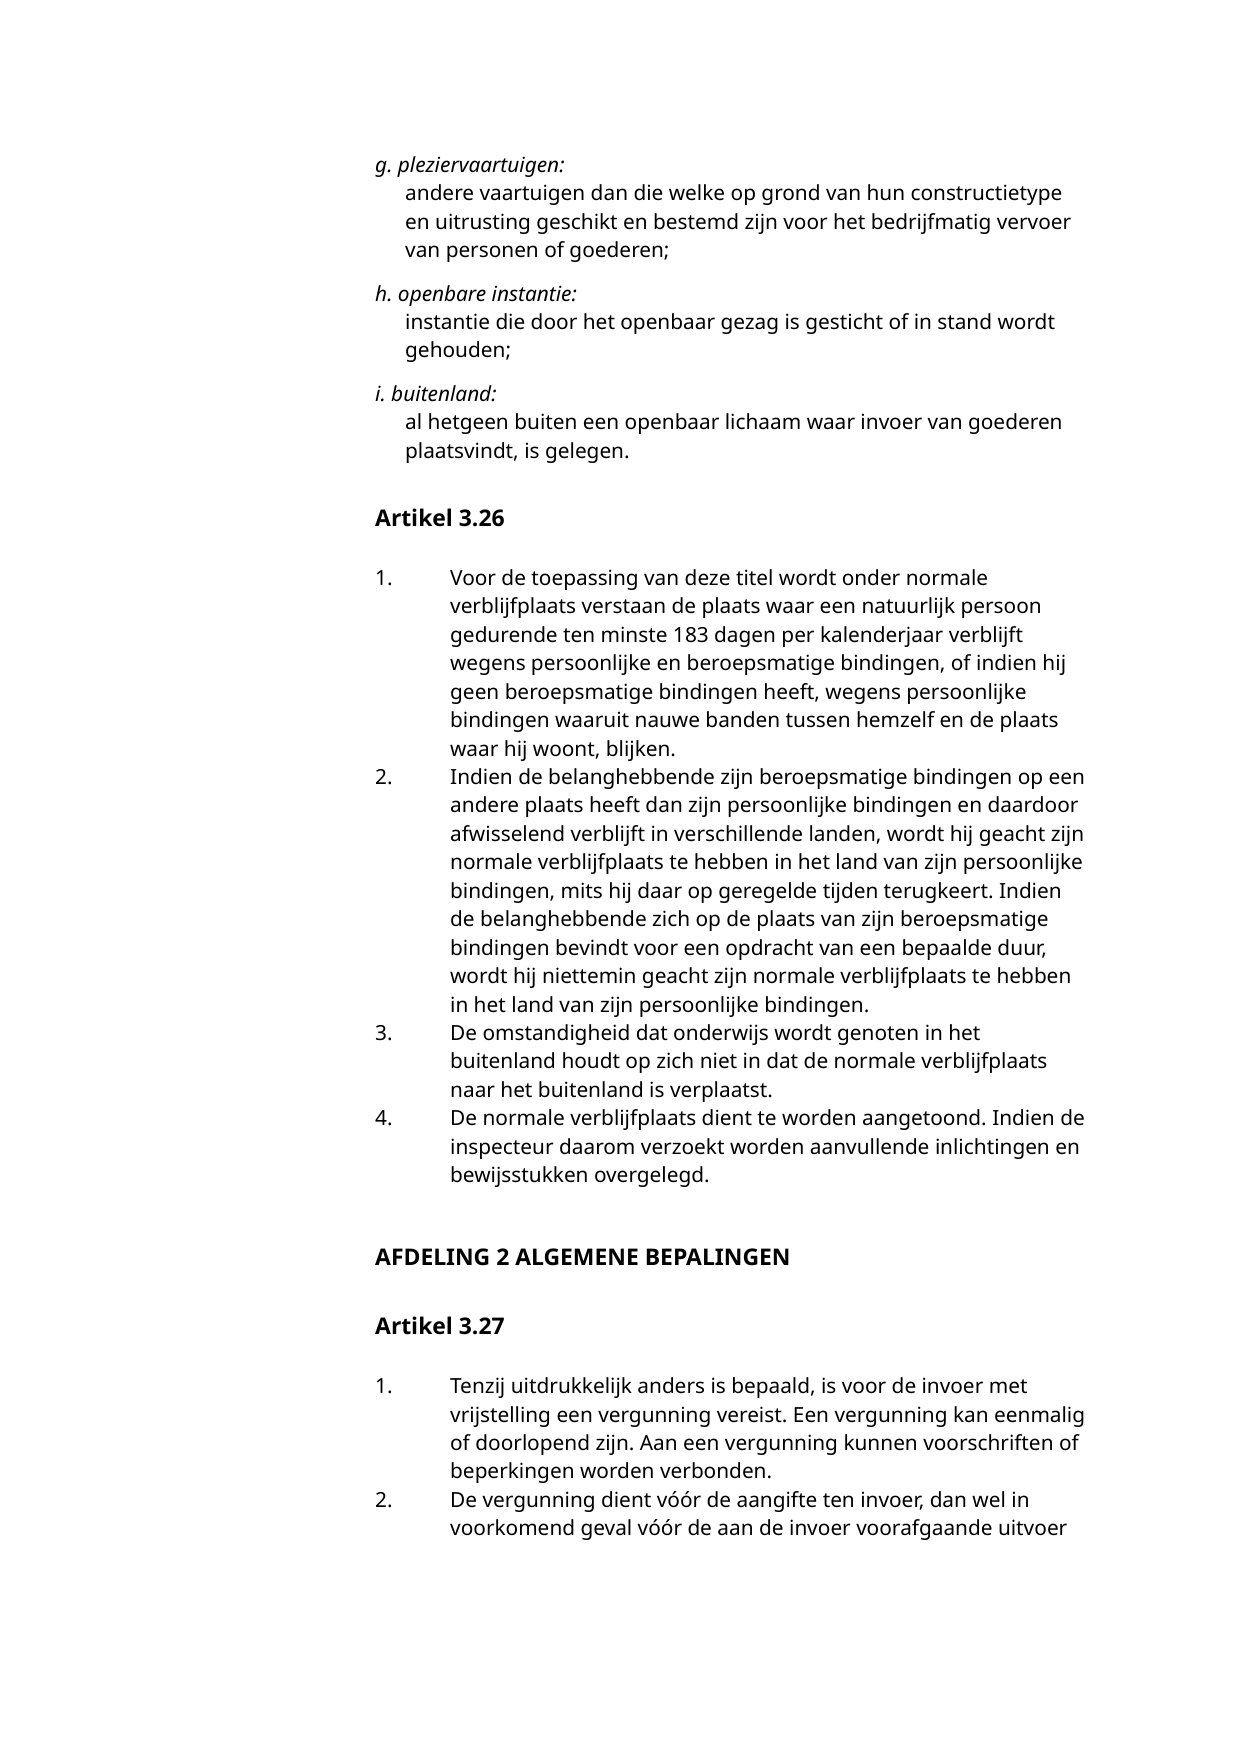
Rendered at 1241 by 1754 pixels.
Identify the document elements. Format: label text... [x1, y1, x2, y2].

text i. buitenland: [375, 379, 1090, 407]
text g. pleziervaartuigen: [375, 150, 1090, 178]
list Tenzij uitdrukkelijk anders is bepaald, is voor de invoer met vrijstelling een vergunning vereist. Een vergunning kan eenmalig of doorlopend zijn. Aan een vergunning kunnen voorschriften of beperkingen worden verbonden. [375, 1371, 1090, 1485]
subtitle Artikel 3.27 [375, 1310, 1090, 1341]
text instantie die door het openbaar gezag is gesticht of in stand wordt gehouden; [405, 307, 1090, 364]
text andere vaartuigen dan die welke op grond van hun constructietype en uitrusting geschikt en bestemd zijn voor het bedrijfmatig vervoer van personen of goederen; [405, 178, 1090, 264]
text al hetgeen buiten een openbaar lichaam waar invoer van goederen plaatsvindt, is gelegen. [405, 407, 1090, 464]
list Voor de toepassing van deze titel wordt onder normale verblijfplaats verstaan de plaats waar een natuurlijk persoon gedurende ten minste 183 dagen per kalenderjaar verblijft wegens persoonlijke en beroepsmatige bindingen, of indien hij geen beroepsmatige bindingen heeft, wegens persoonlijke bindingen waaruit nauwe banden tussen hemzelf en de plaats waar hij woont, blijken. [375, 563, 1090, 762]
list De vergunning dient vóór de aangifte ten invoer, dan wel in voorkomend geval vóór de aan de invoer voorafgaande uitvoer [375, 1485, 1090, 1542]
subtitle AFDELING 2 ALGEMENE BEPALINGEN [375, 1241, 1090, 1272]
text h. openbare instantie: [375, 279, 1090, 307]
list De normale verblijfplaats dient te worden aangetoond. Indien de inspecteur daarom verzoekt worden aanvullende inlichtingen en bewijsstukken overgelegd. [375, 1103, 1090, 1189]
list De omstandigheid dat onderwijs wordt genoten in het buitenland houdt op zich niet in dat de normale verblijfplaats naar het buitenland is verplaatst. [375, 1018, 1090, 1103]
subtitle Artikel 3.26 [375, 502, 1090, 533]
list Indien de belanghebbende zijn beroepsmatige bindingen op een andere plaats heeft dan zijn persoonlijke bindingen en daardoor afwisselend verblijft in verschillende landen, wordt hij geacht zijn normale verblijfplaats te hebben in het land van zijn persoonlijke bindingen, mits hij daar op geregelde tijden terugkeert. Indien de belanghebbende zich op de plaats van zijn beroepsmatige bindingen bevindt voor een opdracht van een bepaalde duur, wordt hij niettemin geacht zijn normale verblijfplaats te hebben in het land van zijn persoonlijke bindingen. [375, 762, 1090, 1018]
